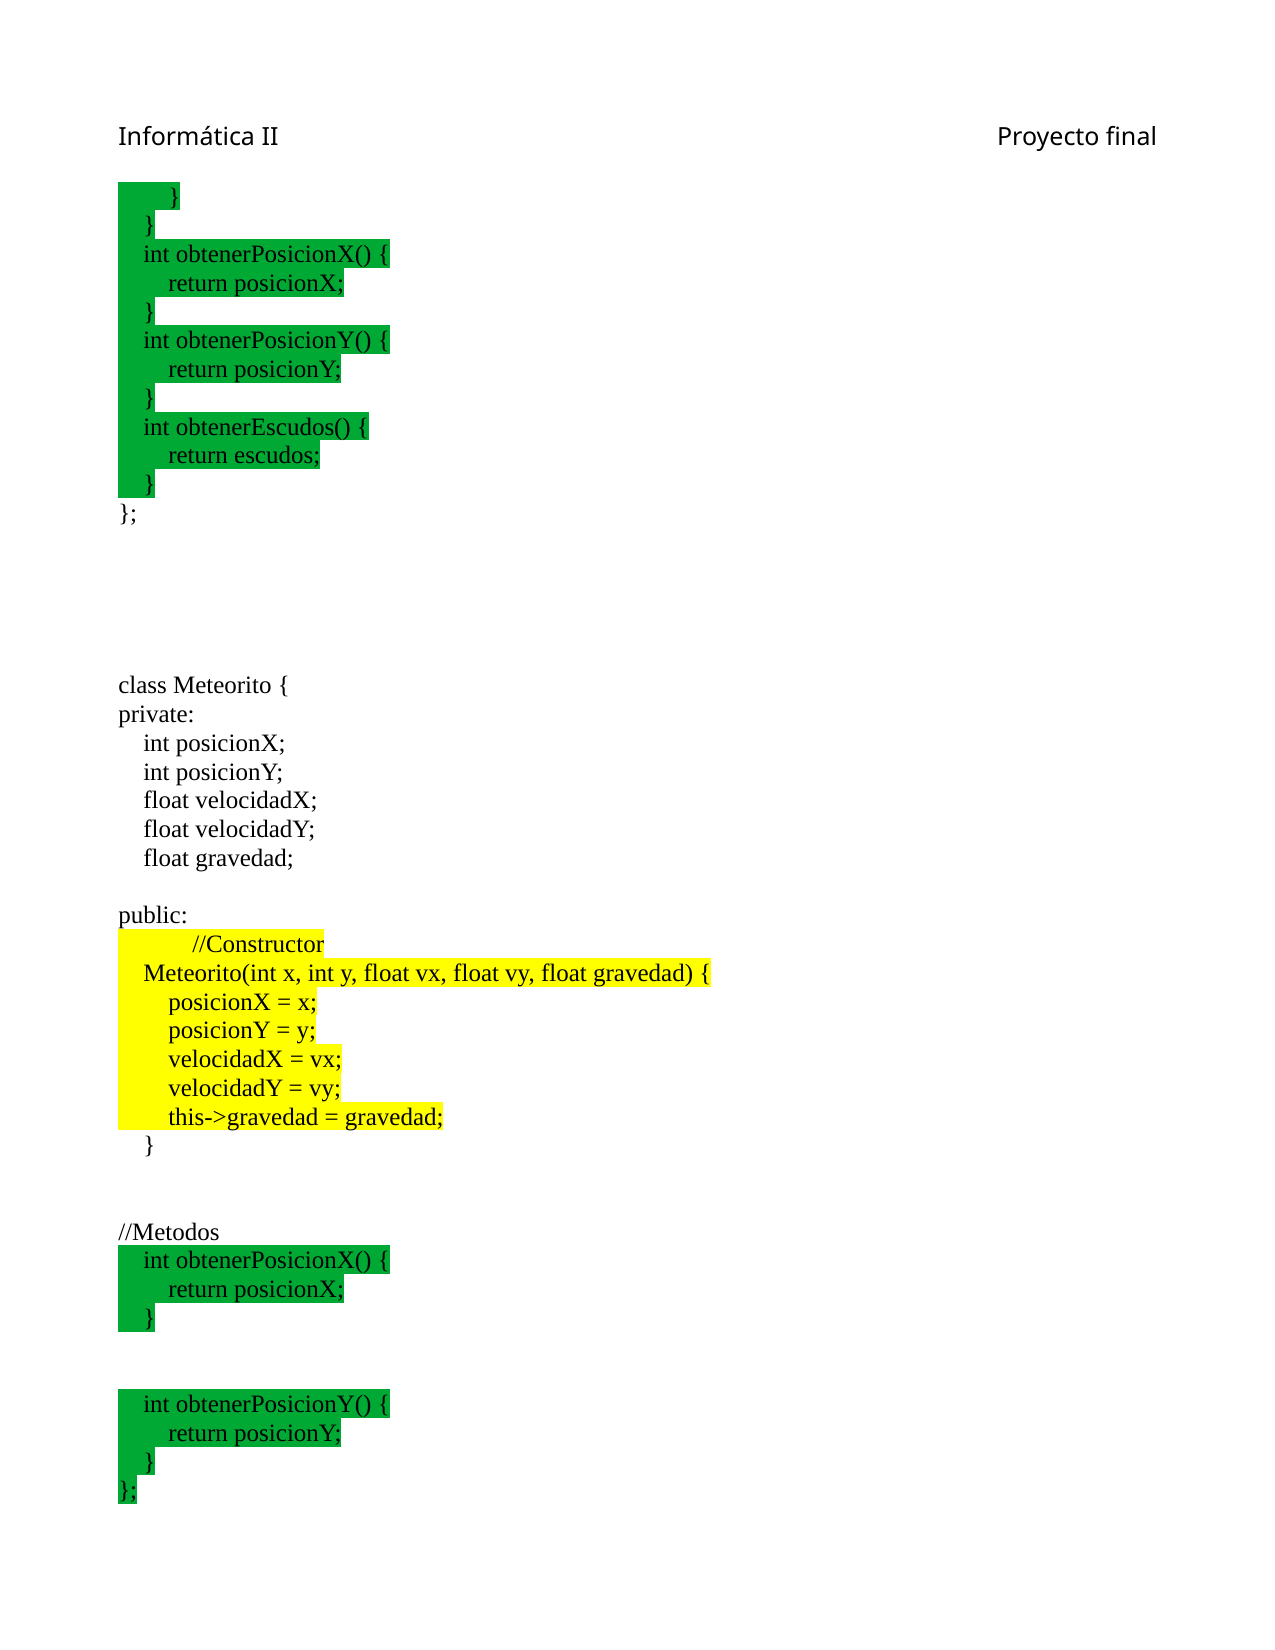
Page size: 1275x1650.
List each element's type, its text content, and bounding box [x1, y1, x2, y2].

text } [118, 297, 1157, 325]
text Meteorito(int x, int y, float vx, float vy, float gravedad) { [118, 958, 1157, 987]
text int obtenerPosicionY() { [118, 325, 1157, 354]
text int obtenerPosicionY() { [118, 1389, 1157, 1418]
text float gravedad; [118, 843, 1157, 872]
text private: [118, 699, 1157, 728]
text //Constructor [118, 929, 1157, 958]
text }; [118, 1475, 1157, 1504]
text } [118, 210, 1157, 239]
text int posicionX; [118, 728, 1157, 757]
text this->gravedad = gravedad; [118, 1102, 1157, 1130]
text posicionY = y; [118, 1015, 1157, 1044]
text float velocidadY; [118, 814, 1157, 843]
text posicionX = x; [118, 987, 1157, 1015]
text } [118, 182, 1157, 210]
text return posicionX; [118, 1274, 1157, 1303]
text int obtenerPosicionX() { [118, 1245, 1157, 1274]
text class Meteorito { [118, 670, 1157, 699]
text int obtenerPosicionX() { [118, 239, 1157, 268]
text int posicionY; [118, 757, 1157, 785]
text } [118, 1303, 1157, 1332]
text }; [118, 498, 1157, 527]
text public: [118, 900, 1157, 929]
text return escudos; [118, 440, 1157, 469]
text return posicionY; [118, 1418, 1157, 1447]
text return posicionX; [118, 268, 1157, 297]
text } [118, 1130, 1157, 1159]
text } [118, 469, 1157, 498]
text } [118, 383, 1157, 412]
text float velocidadX; [118, 785, 1157, 814]
text velocidadY = vy; [118, 1073, 1157, 1102]
text } [118, 1447, 1157, 1475]
text int obtenerEscudos() { [118, 412, 1157, 440]
text return posicionY; [118, 354, 1157, 383]
text velocidadX = vx; [118, 1044, 1157, 1073]
text //Metodos [118, 1217, 1157, 1245]
